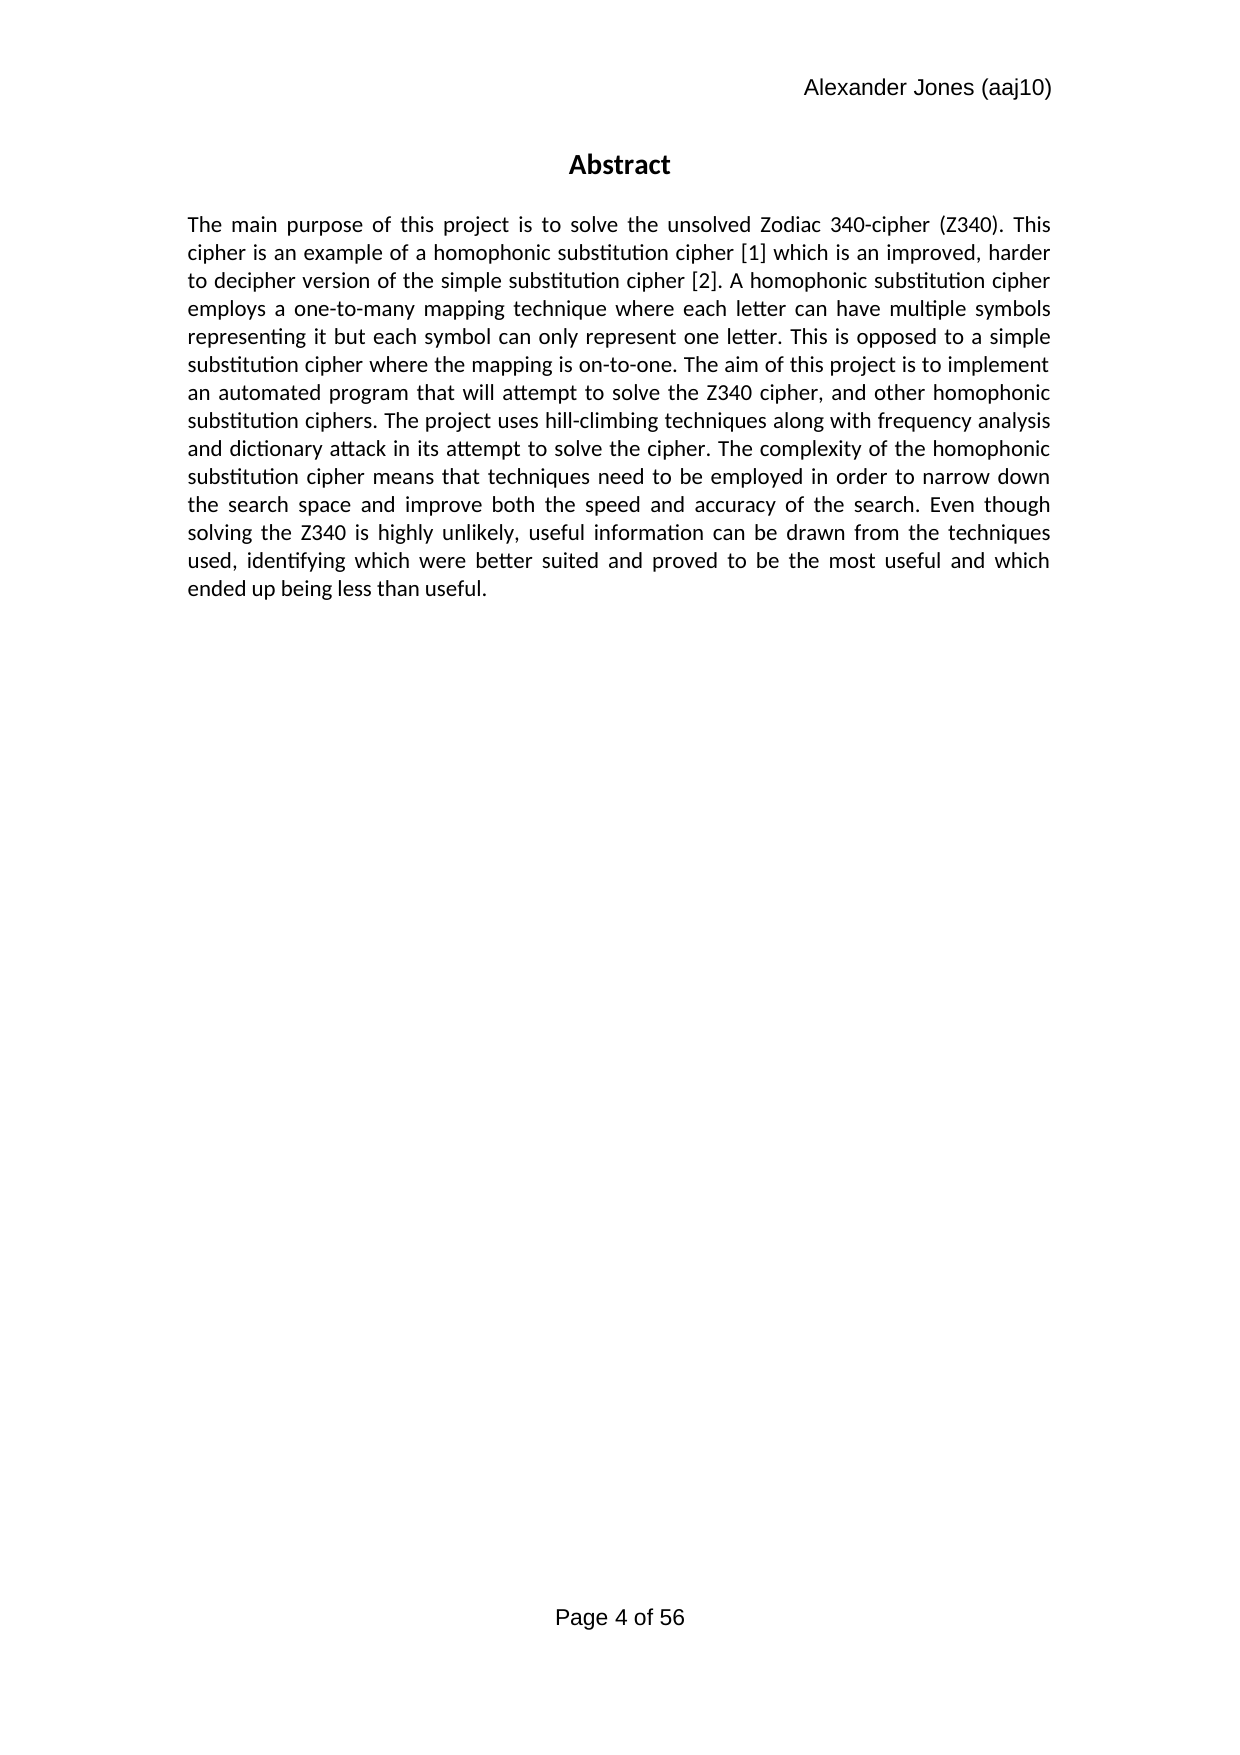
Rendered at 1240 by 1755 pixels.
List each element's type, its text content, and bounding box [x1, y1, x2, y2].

text Abstract [187, 146, 1052, 182]
text The main purpose of this project is to solve the unsolved Zodiac 340-cipher (Z340). This cipher is an example of a homophonic substitution cipher [1] which is an improved, harder to decipher version of the simple substitution cipher [2]. A homophonic substitution cipher employs a one-to-many mapping technique where each letter can have multiple symbols representing it but each symbol can only represent one letter. This is opposed to a simple substitution cipher where the mapping is on-to-one. The aim of this project is to implement an automated program that will attempt to solve the Z340 cipher, and other homophonic substitution ciphers. The project uses hill-climbing techniques along with frequency analysis and dictionary attack in its attempt to solve the cipher. The complexity of the homophonic substitution cipher means that techniques need to be employed in order to narrow down the search space and improve both the speed and accuracy of the search. Even though solving the Z340 is highly unlikely, useful information can be drawn from the techniques used, identifying which were better suited and proved to be the most useful and which ended up being less than useful. [187, 210, 1052, 602]
